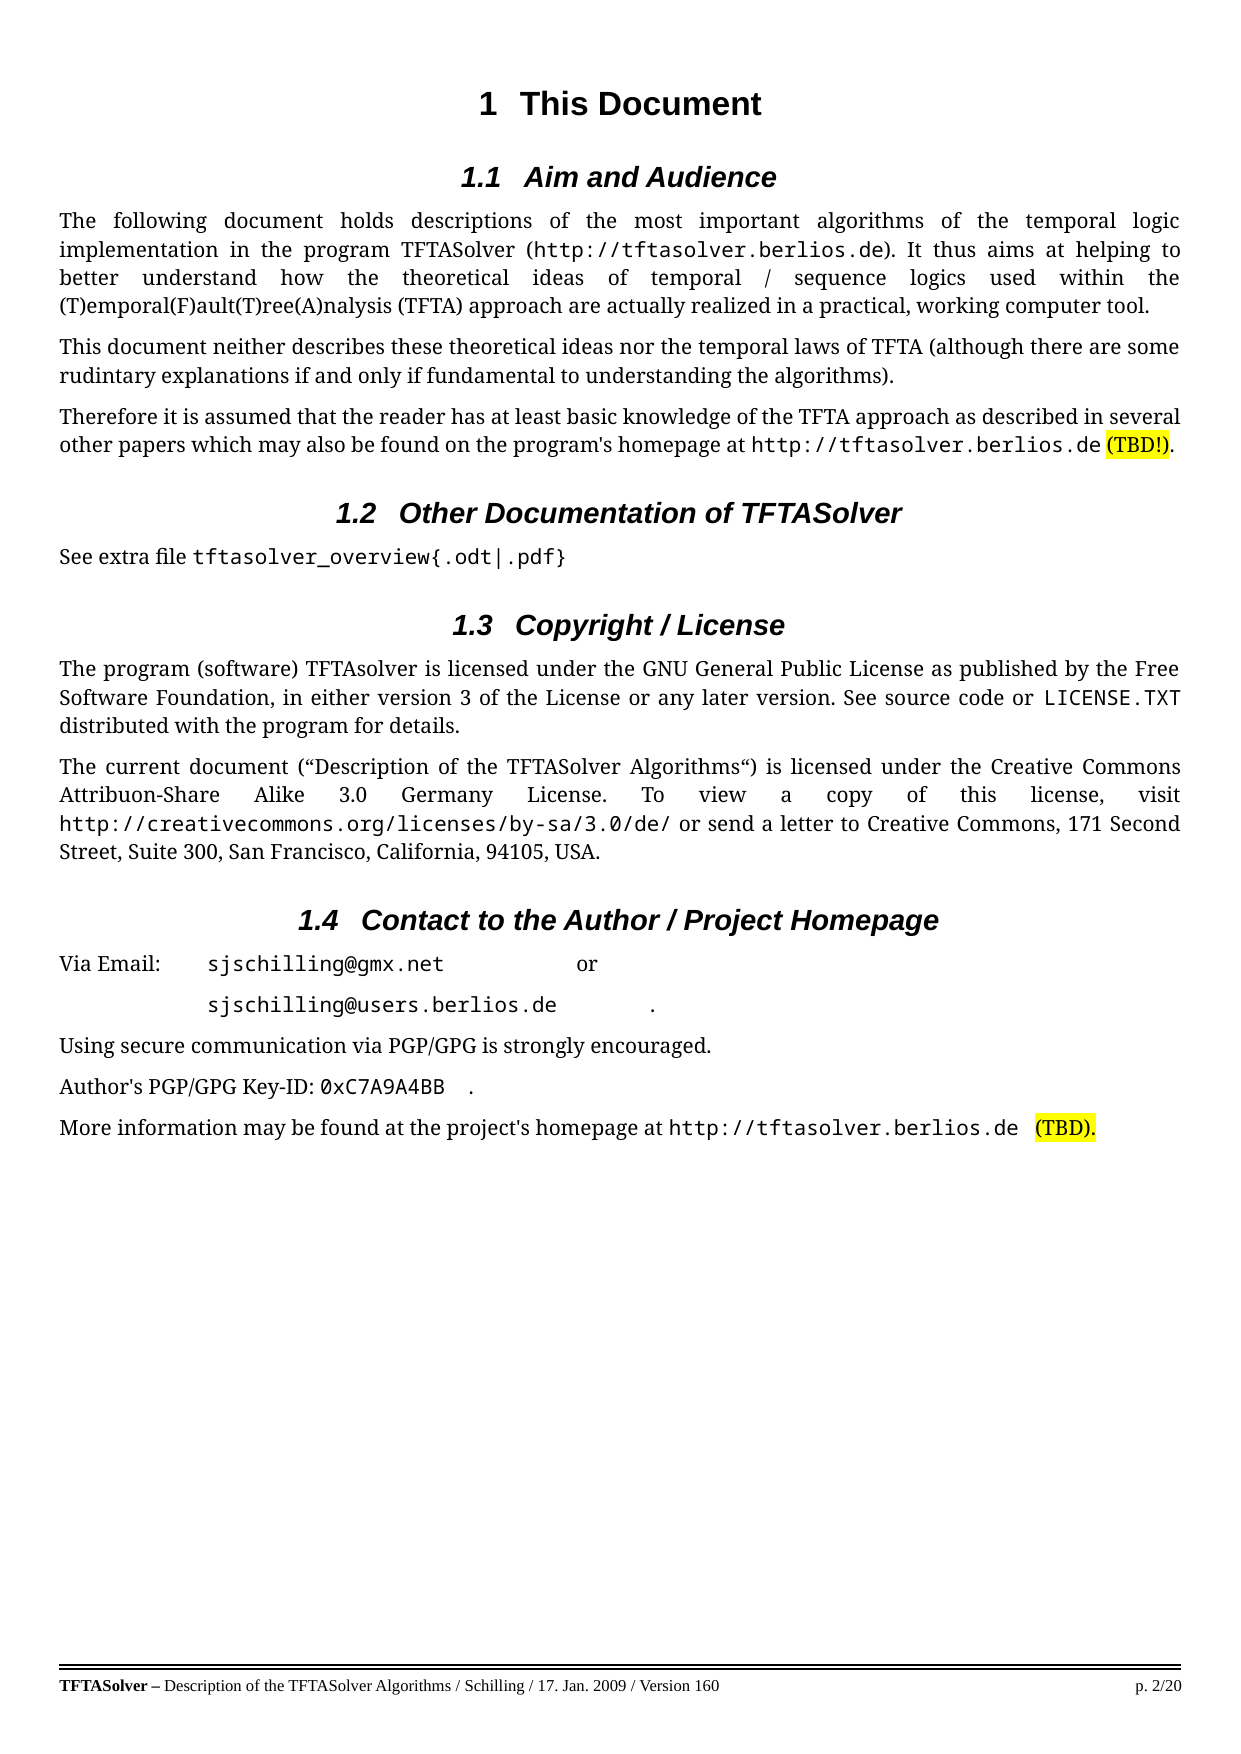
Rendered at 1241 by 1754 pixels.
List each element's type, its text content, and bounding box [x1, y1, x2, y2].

subtitle Aim and Audience [59, 160, 1181, 194]
text Therefore it is assumed that the reader has at least basic knowledge of the TFTA approach as described in several other papers which may also be found on the program's homepage at http://tftasolver.berlios.de (TBD!). [59, 402, 1181, 459]
subtitle Copyright / License [59, 608, 1181, 642]
text Author's PGP/GPG Key-ID: 0xC7A9A4BB . [59, 1072, 1181, 1101]
text The current document (“Description of the TFTASolver Algorithms“) is licensed under the Creative Commons Attribuon-Share Alike 3.0 Germany License. To view a copy of this license, visit http://creativecommons.org/licenses/by-sa/3.0/de/ or send a letter to Creative Commons, 171 Second Street, Suite 300, San Francisco, California, 94105, USA. [59, 752, 1181, 866]
text More information may be found at the project's homepage at http://tftasolver.berlios.de (TBD). [59, 1113, 1181, 1142]
text sjschilling@users.berlios.de . [59, 990, 1181, 1019]
subtitle This Document [59, 84, 1181, 123]
text Using secure communication via PGP/GPG is strongly encouraged. [59, 1031, 1181, 1060]
subtitle Contact to the Author / Project Homepage [59, 903, 1181, 937]
text See extra file tftasolver_overview{.odt|.pdf} [59, 542, 1181, 571]
text Via Email: sjschilling@gmx.net or [59, 949, 1181, 978]
subtitle Other Documentation of TFTASolver [59, 496, 1181, 530]
text This document neither describes these theoretical ideas nor the temporal laws of TFTA (although there are some rudintary explanations if and only if fundamental to understanding the algorithms). [59, 332, 1181, 389]
text The following document holds descriptions of the most important algorithms of the temporal logic implementation in the program TFTASolver (http://tftasolver.berlios.de). It thus aims at helping to better understand how the theoretical ideas of temporal / sequence logics used within the (T)emporal(F)ault(T)ree(A)nalysis (TFTA) approach are actually realized in a practical, working computer tool. [59, 206, 1181, 320]
text The program (software) TFTAsolver is licensed under the GNU General Public License as published by the Free Software Foundation, in either version 3 of the License or any later version. See source code or LICENSE.TXT distributed with the program for details. [59, 654, 1181, 739]
